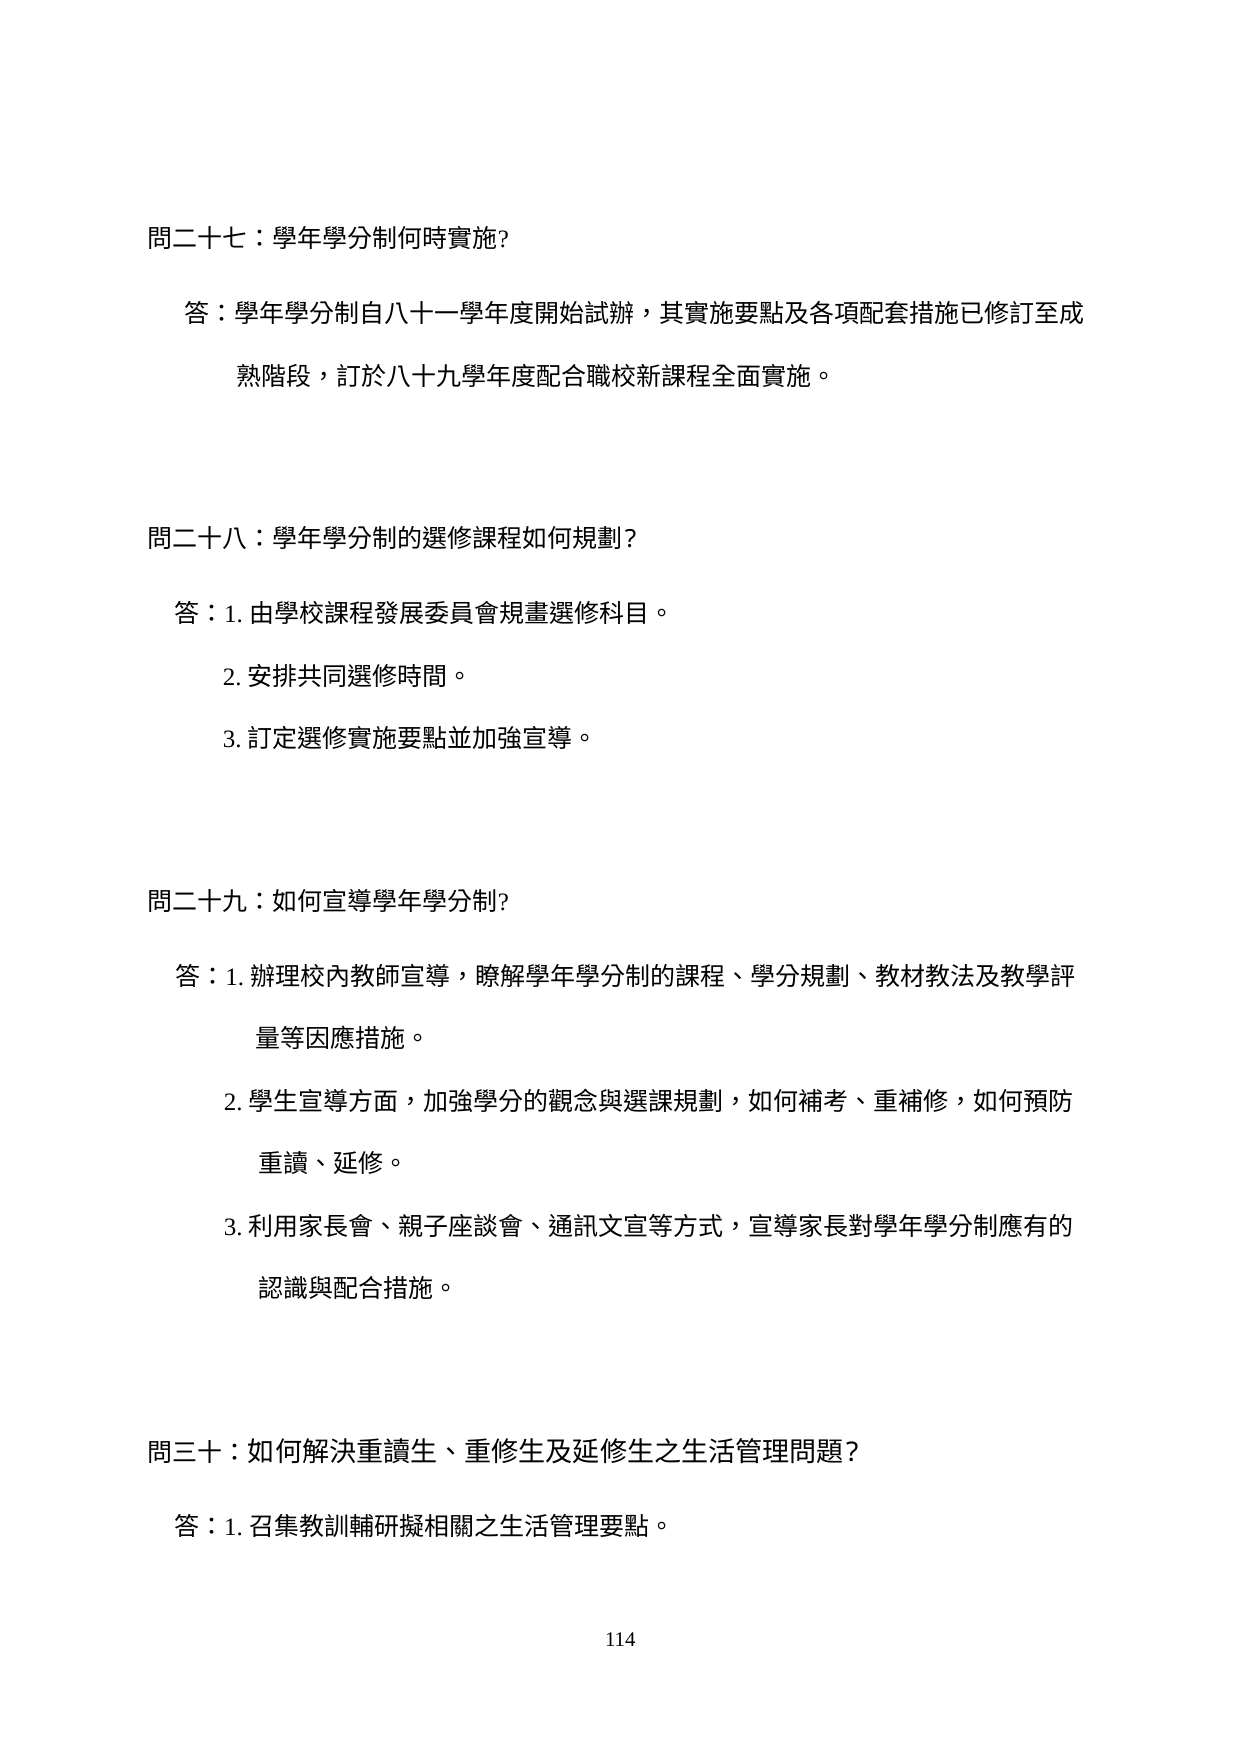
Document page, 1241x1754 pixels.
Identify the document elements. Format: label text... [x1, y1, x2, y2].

text 3. 訂定選修實施要點並加強宣導。 [148, 695, 1092, 758]
text 2. 安排共同選修時間。 [148, 633, 1092, 695]
text 問二十八：學年學分制的選修課程如何規劃? [148, 495, 1092, 558]
text 問二十七：學年學分制何時實施? [148, 195, 1092, 258]
text 問三十：如何解決重讀生、重修生及延修生之生活管理問題? [148, 1408, 1092, 1470]
text 答：1. 辦理校內教師宣導，瞭解學年學分制的課程、學分規劃、教材教法及教學評量等因應措施。 [175, 933, 1092, 1058]
text 答：1. 召集教訓輔研擬相關之生活管理要點。 [147, 1483, 1092, 1545]
text 2. 學生宣導方面，加強學分的觀念與選課規劃，如何補考、重補修，如何預防重讀、延修。 [223, 1058, 1092, 1183]
text 問二十九：如何宣導學年學分制? [148, 858, 1092, 920]
text 3. 利用家長會、親子座談會、通訊文宣等方式，宣導家長對學年學分制應有的認識與配合措施。 [223, 1183, 1092, 1308]
text 答：學年學分制自八十一學年度開始試辦，其實施要點及各項配套措施已修訂至成熟階段，訂於八十九學年度配合職校新課程全面實施。 [184, 270, 1092, 395]
text 答：1. 由學校課程發展委員會規畫選修科目。 [148, 570, 1092, 633]
